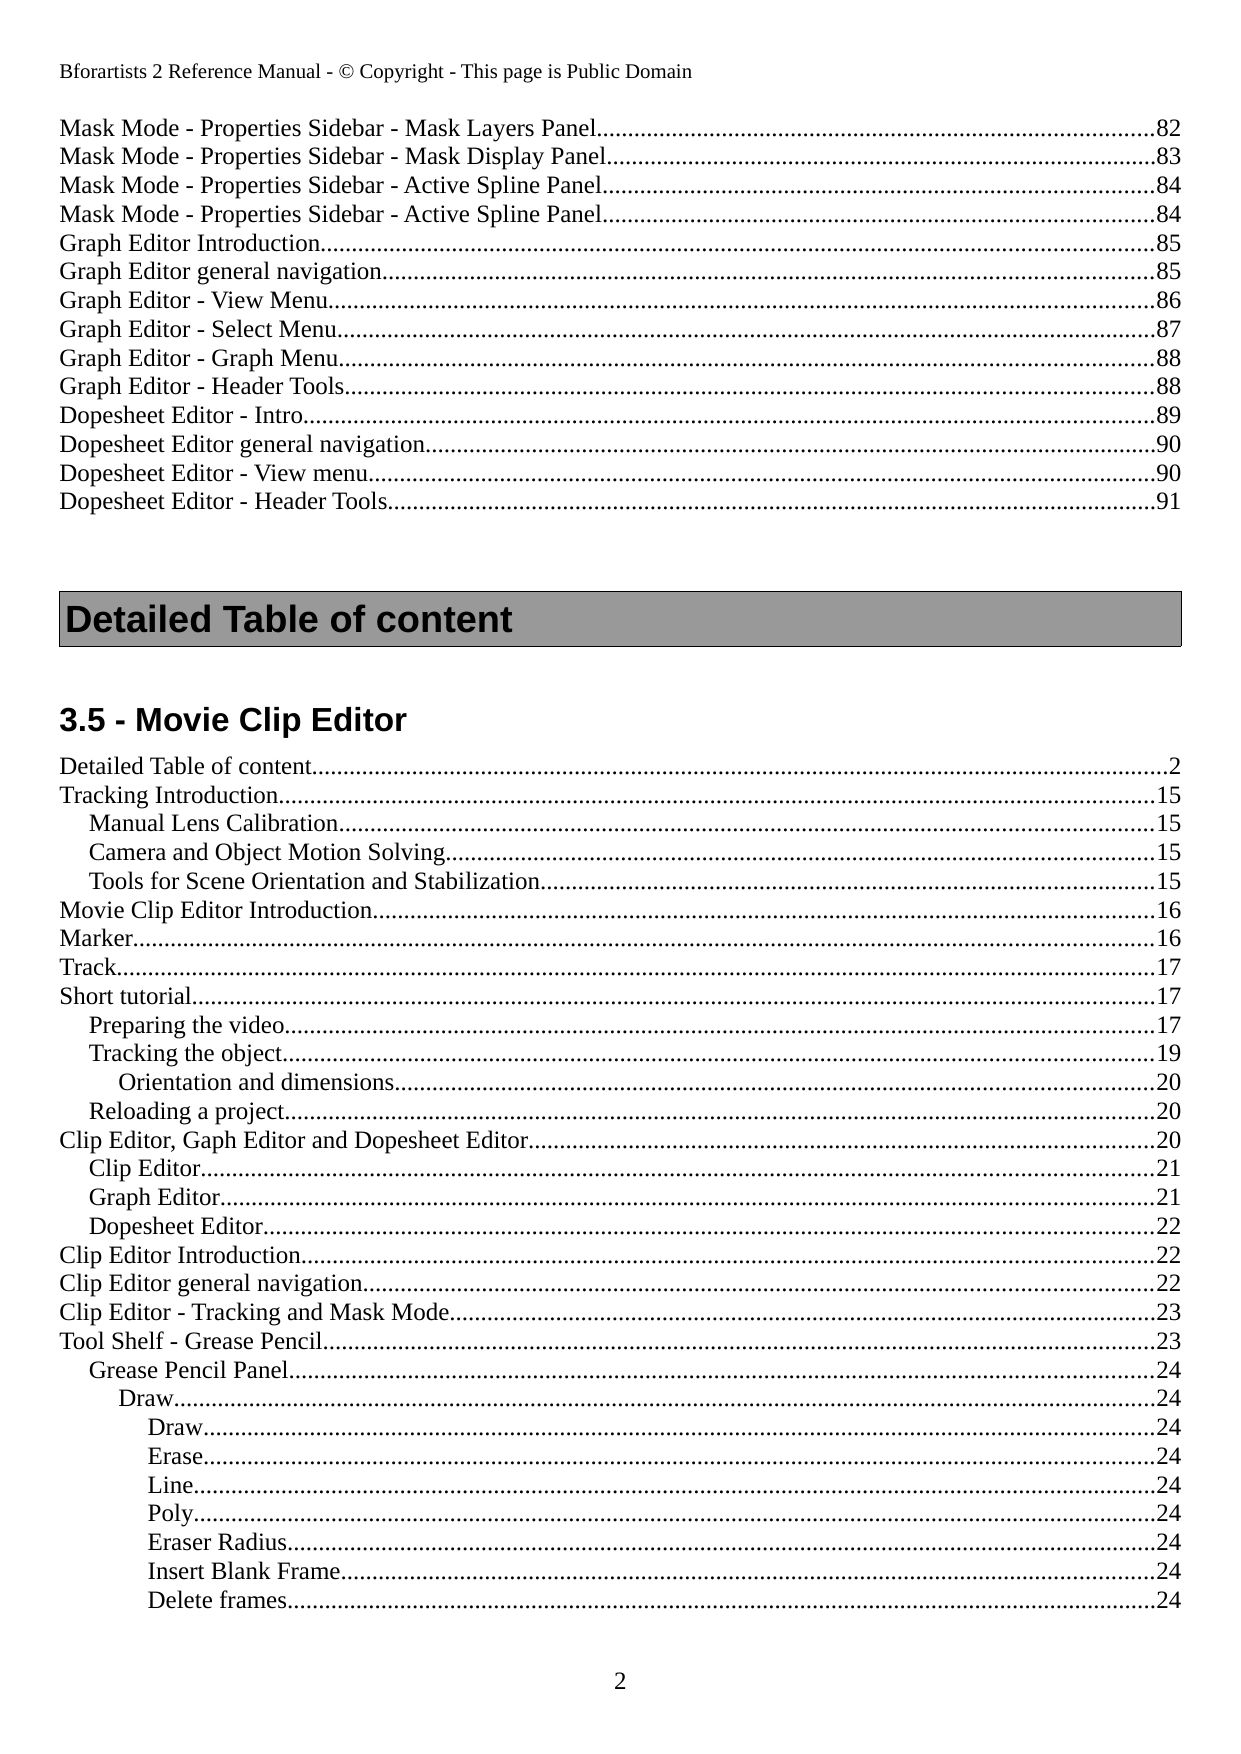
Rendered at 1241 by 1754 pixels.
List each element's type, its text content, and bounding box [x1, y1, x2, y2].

text Mask Mode - Properties Sidebar - Mask Layers Panel 82 [59, 113, 1181, 141]
text Draw 24 [118, 1383, 1181, 1412]
text Clip Editor 21 [88, 1153, 1181, 1182]
text Manual Lens Calibration 15 [88, 808, 1181, 837]
text Clip Editor Introduction 22 [59, 1240, 1181, 1268]
text Dopesheet Editor general navigation 90 [59, 429, 1181, 458]
text Graph Editor Introduction 85 [59, 228, 1181, 256]
text Delete frames 24 [147, 1585, 1181, 1613]
text Graph Editor - Header Tools 88 [59, 371, 1181, 400]
text Insert Blank Frame 24 [147, 1556, 1181, 1585]
text Marker 16 [59, 923, 1181, 952]
text Dopesheet Editor - View menu 90 [59, 458, 1181, 486]
text Graph Editor - Graph Menu 88 [59, 343, 1181, 371]
text Mask Mode - Properties Sidebar - Mask Display Panel 83 [59, 141, 1181, 170]
text Graph Editor - View Menu 86 [59, 285, 1181, 314]
text Short tutorial 17 [59, 981, 1181, 1010]
text Graph Editor general navigation 85 [59, 256, 1181, 285]
text Graph Editor 21 [88, 1182, 1181, 1211]
text Graph Editor - Select Menu 87 [59, 314, 1181, 343]
text Tracking the object 19 [88, 1038, 1181, 1067]
text Eraser Radius 24 [147, 1527, 1181, 1556]
text Line 24 [147, 1470, 1181, 1498]
text Clip Editor - Tracking and Mask Mode 23 [59, 1297, 1181, 1326]
text Reloading a project 20 [88, 1096, 1181, 1125]
text Orientation and dimensions 20 [118, 1067, 1181, 1096]
text Preparing the video 17 [88, 1010, 1181, 1038]
text Poly 24 [147, 1498, 1181, 1527]
text Movie Clip Editor Introduction 16 [59, 895, 1181, 923]
text Track 17 [59, 952, 1181, 981]
text Dopesheet Editor - Intro 89 [59, 400, 1181, 429]
text Tools for Scene Orientation and Stabilization 15 [88, 866, 1181, 895]
text Tracking Introduction 15 [59, 780, 1181, 808]
text Draw 24 [147, 1412, 1181, 1441]
table_header Detailed Table of content [60, 592, 1181, 646]
text Grease Pencil Panel 24 [88, 1355, 1181, 1383]
text Dopesheet Editor 22 [88, 1211, 1181, 1240]
text Erase 24 [147, 1441, 1181, 1470]
text Clip Editor, Gaph Editor and Dopesheet Editor 20 [59, 1125, 1181, 1153]
text Mask Mode - Properties Sidebar - Active Spline Panel 84 [59, 199, 1181, 228]
text Dopesheet Editor - Header Tools 91 [59, 486, 1181, 515]
text Detailed Table of content 2 [59, 751, 1181, 780]
subtitle 3.5 - Movie Clip Editor [59, 700, 1181, 738]
text Mask Mode - Properties Sidebar - Active Spline Panel 84 [59, 170, 1181, 199]
text Camera and Object Motion Solving 15 [88, 837, 1181, 866]
text Clip Editor general navigation 22 [59, 1268, 1181, 1297]
text Tool Shelf - Grease Pencil 23 [59, 1326, 1181, 1355]
